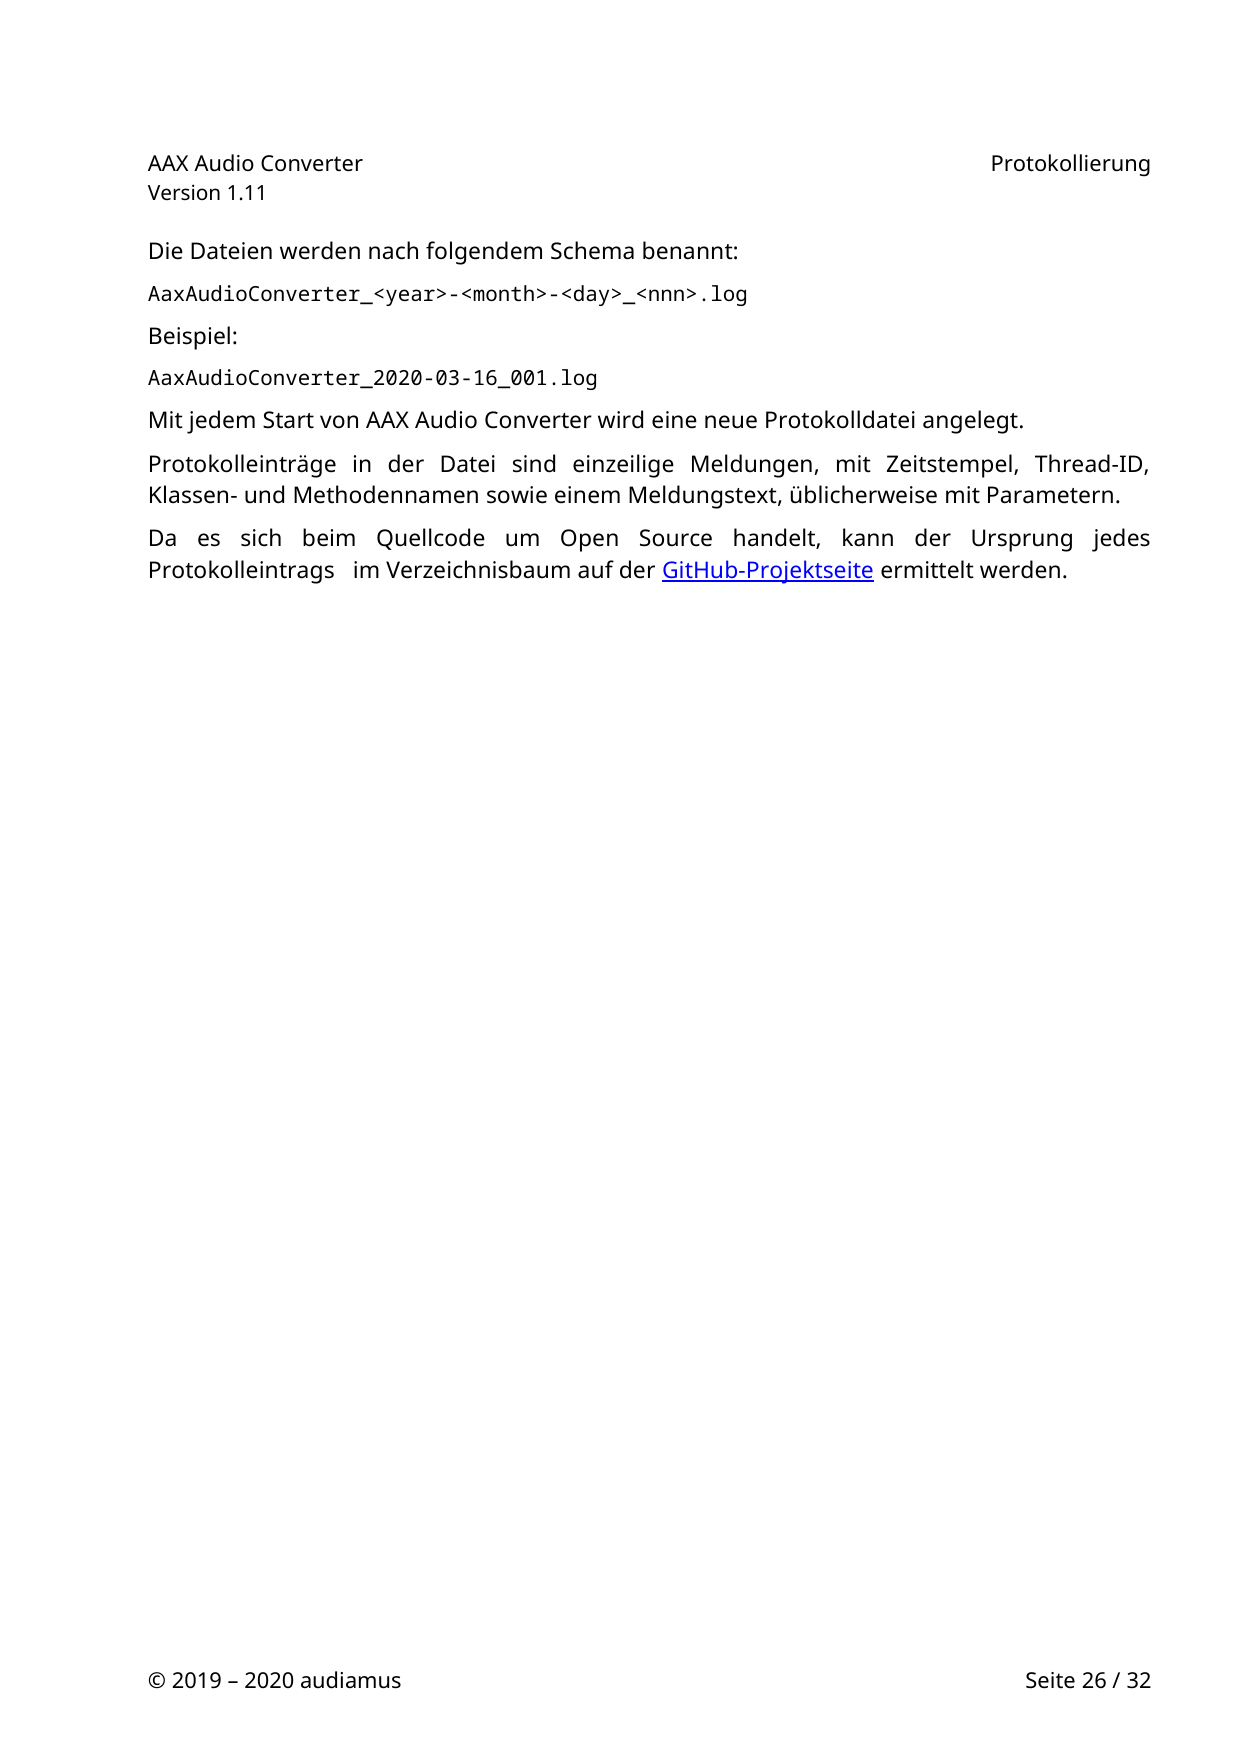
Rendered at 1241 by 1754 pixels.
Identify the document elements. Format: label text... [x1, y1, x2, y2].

text Die Dateien werden nach folgendem Schema benannt: [148, 235, 1152, 267]
text Protokolleinträge in der Datei sind einzeilige Meldungen, mit Zeitstempel, Thread-ID, Klassen- und Methodennamen sowie einem Meldungstext, üblicherweise mit Parametern. [148, 447, 1152, 510]
text Beispiel: [148, 319, 1152, 351]
text Mit jedem Start von AAX Audio Converter wird eine neue Protokolldatei angelegt. [148, 404, 1152, 435]
text AaxAudioConverter_<year>-<month>-<day>_<nnn>.log [148, 279, 1152, 307]
text Da es sich beim Quellcode um Open Source handelt, kann der Ursprung jedes Protokolleintrags im Verzeichnisbaum auf der GitHub-Projektseite ermittelt werden. [148, 522, 1152, 585]
text AaxAudioConverter_2020-03-16_001.log [148, 363, 1152, 391]
